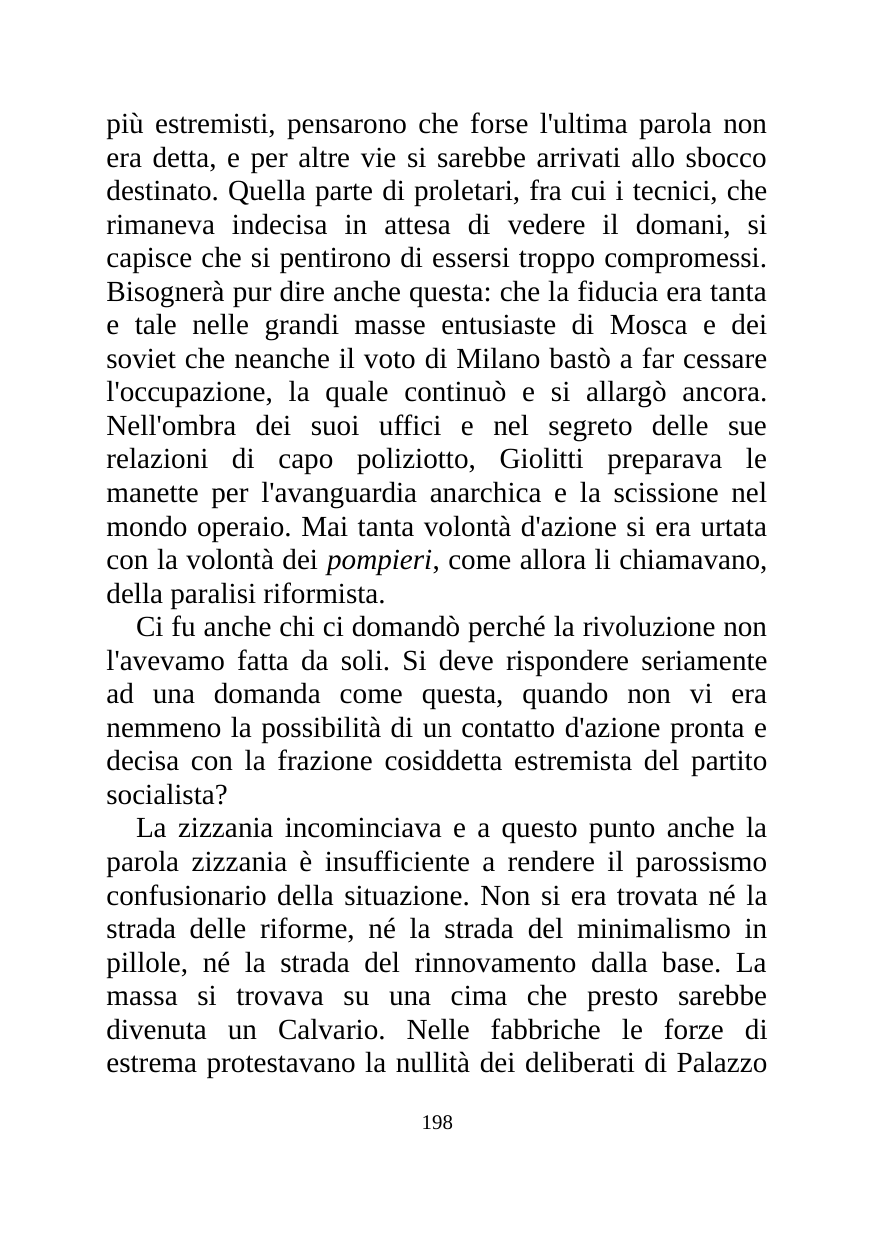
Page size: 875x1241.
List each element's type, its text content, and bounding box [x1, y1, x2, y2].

text più estremisti, pensarono che forse l'ultima parola non era detta, e per altre vie si sarebbe arrivati allo sbocco destinato. Quella parte di proletari, fra cui i tecnici, che rimaneva indecisa in attesa di vedere il domani, si capisce che si pentirono di essersi troppo compromessi. Bisognerà pur dire anche questa: che la fiducia era tanta e tale nelle grandi masse entusiaste di Mosca e dei soviet che neanche il voto di Milano bastò a far cessare l'occupazione, la quale continuò e si allargò ancora. Nell'ombra dei suoi uffici e nel segreto delle sue relazioni di capo poliziotto, Giolitti preparava le manette per l'avanguardia anarchica e la scissione nel mondo operaio. Mai tanta volontà d'azione si era urtata con la volontà dei pompieri, come allora li chiamavano, della paralisi riformista. [106, 106, 768, 609]
text La zizzania incominciava e a questo punto anche la parola zizzania è insufficiente a rendere il parossismo confusionario della situazione. Non si era trovata né la strada delle riforme, né la strada del minimalismo in pillole, né la strada del rinnovamento dalla base. La massa si trovava su una cima che presto sarebbe divenuta un Calvario. Nelle fabbriche le forze di estrema protestavano la nullità dei deliberati di Palazzo [106, 811, 768, 1079]
text Ci fu anche chi ci domandò perché la rivoluzione non l'avevamo fatta da soli. Si deve rispondere seriamente ad una domanda come questa, quando non vi era nemmeno la possibilità di un contatto d'azione pronta e decisa con la frazione cosiddetta estremista del partito socialista? [106, 609, 768, 811]
